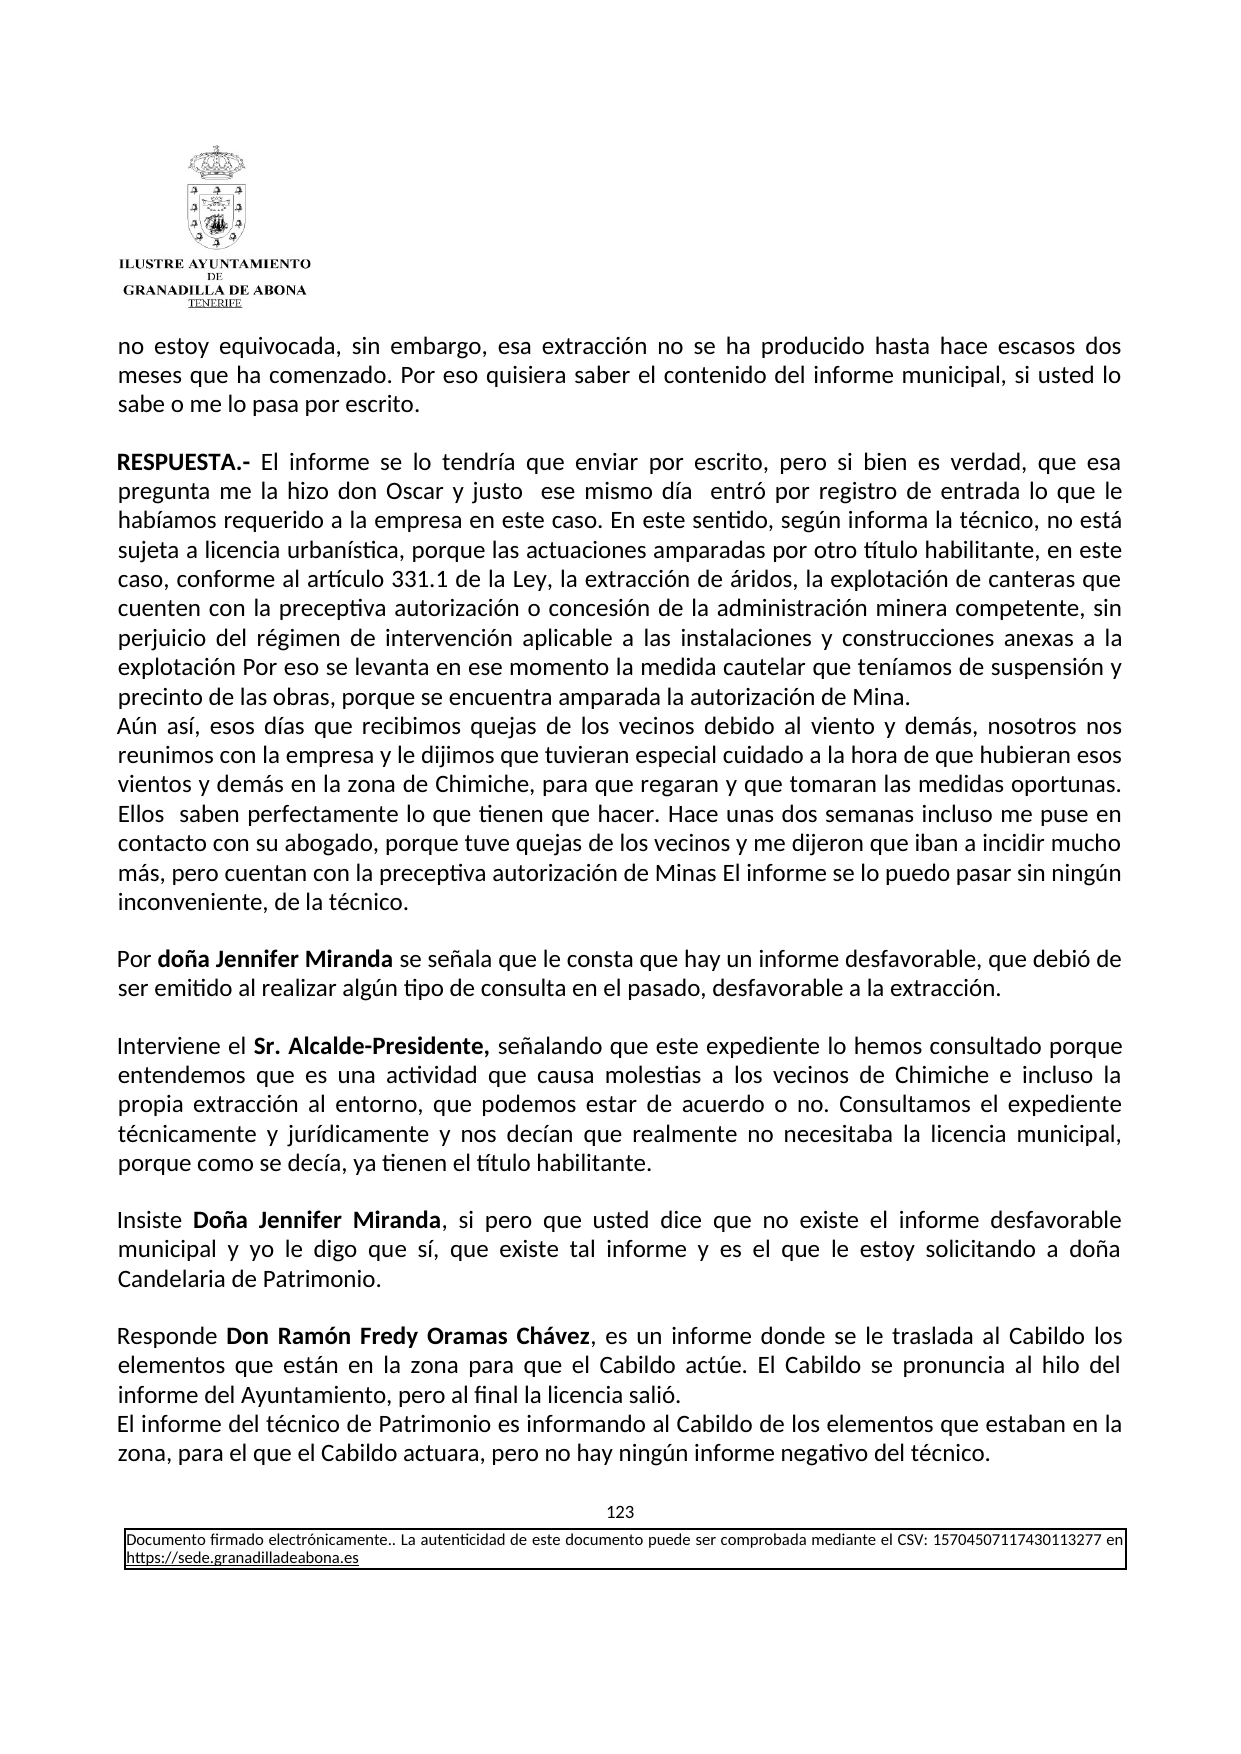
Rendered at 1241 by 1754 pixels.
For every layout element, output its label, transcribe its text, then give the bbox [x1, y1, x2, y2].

text El informe del técnico de Patrimonio es informando al Cabildo de los elementos que estaban en la zona, para el que el Cabildo actuara, pero no hay ningún informe negativo del técnico. [117, 1409, 1124, 1468]
text Aún así, esos días que recibimos quejas de los vecinos debido al viento y demás, nosotros nos reunimos con la empresa y le dijimos que tuvieran especial cuidado a la hora de que hubieran esos vientos y demás en la zona de Chimiche, para que regaran y que tomaran las medidas oportunas. Ellos saben perfectamente lo que tienen que hacer. Hace unas dos semanas incluso me puse en contacto con su abogado, porque tuve quejas de los vecinos y me dijeron que iban a incidir mucho más, pero cuentan con la preceptiva autorización de Minas El informe se lo puedo pasar sin ningún inconveniente, de la técnico. [117, 711, 1124, 917]
text Insiste Doña Jennifer Miranda, si pero que usted dice que no existe el informe desfavorable municipal y yo le digo que sí, que existe tal informe y es el que le estoy solicitando a doña Candelaria de Patrimonio. [117, 1206, 1124, 1293]
text Por doña Jennifer Miranda se señala que le consta que hay un informe desfavorable, que debió de ser emitido al realizar algún tipo de consulta en el pasado, desfavorable a la extracción. [117, 944, 1124, 1003]
text no estoy equivocada, sin embargo, esa extracción no se ha producido hasta hace escasos dos meses que ha comenzado. Por eso quisiera saber el contenido del informe municipal, si usted lo sabe o me lo pasa por escrito. [117, 331, 1124, 419]
text RESPUESTA.- El informe se lo tendría que enviar por escrito, pero si bien es verdad, que esa pregunta me la hizo don Oscar y justo ese mismo día entró por registro de entrada lo que le habíamos requerido a la empresa en este caso. En este sentido, según informa la técnico, no está sujeta a licencia urbanística, porque las actuaciones amparadas por otro título habilitante, en este caso, conforme al artículo 331.1 de la Ley, la extracción de áridos, la explotación de canteras que cuenten con la preceptiva autorización o concesión de la administración minera competente, sin perjuicio del régimen de intervención aplicable a las instalaciones y construcciones anexas a la explotación Por eso se levanta en ese momento la medida cautelar que teníamos de suspensión y precinto de las obras, porque se encuentra amparada la autorización de Mina. [117, 447, 1124, 711]
text Interviene el Sr. Alcalde-Presidente, señalando que este expediente lo hemos consultado porque entendemos que es una actividad que causa molestias a los vecinos de Chimiche e incluso la propia extracción al entorno, que podemos estar de acuerdo o no. Consultamos el expediente técnicamente y jurídicamente y nos decían que realmente no necesitaba la licencia municipal, porque como se decía, ya tienen el título habilitante. [117, 1031, 1124, 1178]
text Responde Don Ramón Fredy Oramas Chávez, es un informe donde se le traslada al Cabildo los elementos que están en la zona para que el Cabildo actúe. El Cabildo se pronuncia al hilo del informe del Ayuntamiento, pero al final la licencia salió. [117, 1321, 1124, 1409]
